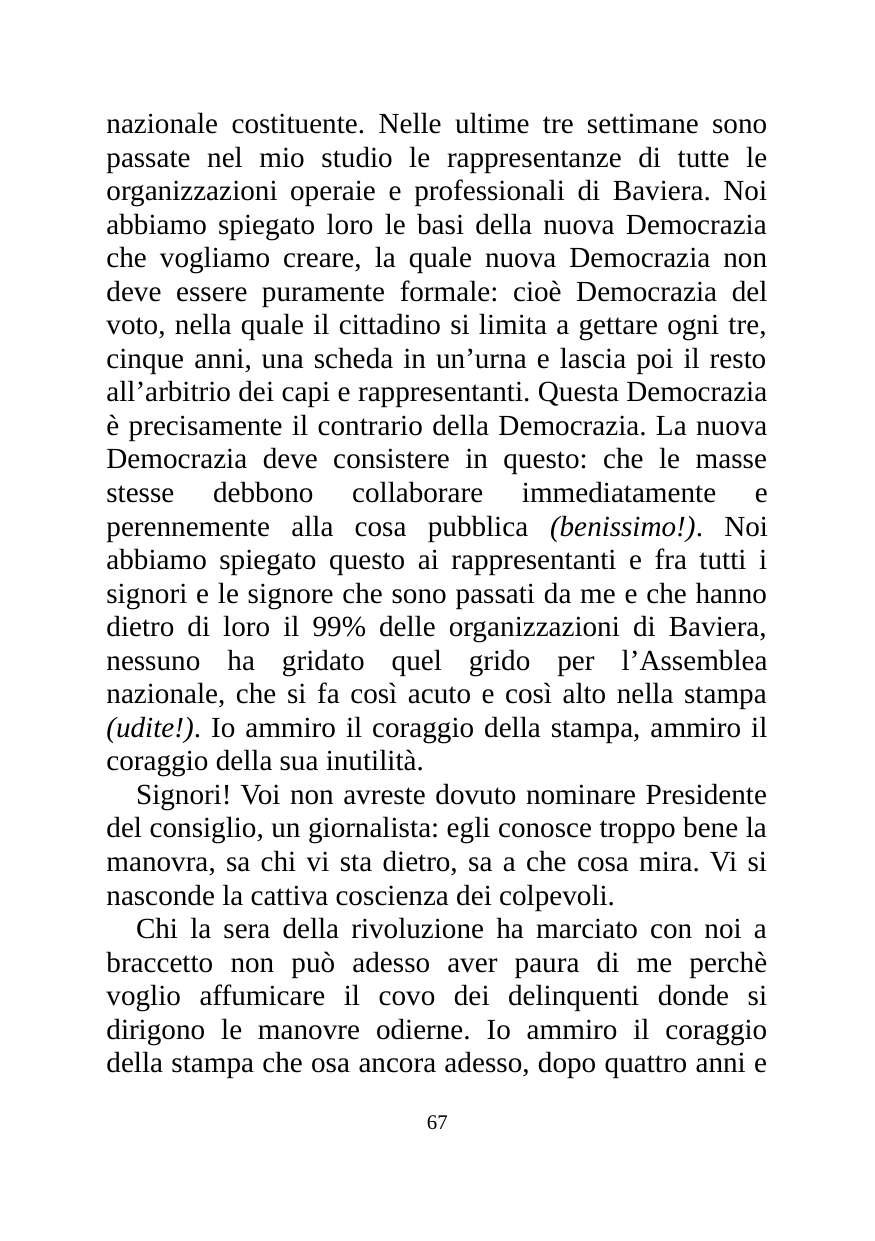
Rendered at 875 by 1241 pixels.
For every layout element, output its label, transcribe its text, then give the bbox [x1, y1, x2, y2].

text nazionale costituente. Nelle ultime tre settimane sono passate nel mio studio le rappresentanze di tutte le organizzazioni operaie e professionali di Baviera. Noi abbiamo spiegato loro le basi della nuova Democrazia che vogliamo creare, la quale nuova Democrazia non deve essere puramente formale: cioè Democrazia del voto, nella quale il cittadino si limita a gettare ogni tre, cinque anni, una scheda in un’urna e lascia poi il resto all’arbitrio dei capi e rappresentanti. Questa Democrazia è precisamente il contrario della Democrazia. La nuova Democrazia deve consistere in questo: che le masse stesse debbono collaborare immediatamente e perennemente alla cosa pubblica (benissimo!). Noi abbiamo spiegato questo ai rappresentanti e fra tutti i signori e le signore che sono passati da me e che hanno dietro di loro il 99% delle organizzazioni di Baviera, nessuno ha gridato quel grido per l’Assemblea nazionale, che si fa così acuto e così alto nella stampa (udite!). Io ammiro il coraggio della stampa, ammiro il coraggio della sua inutilità. [106, 106, 768, 777]
text Chi la sera della rivoluzione ha marciato con noi a braccetto non può adesso aver paura di me perchè voglio affumicare il covo dei delinquenti donde si dirigono le manovre odierne. Io ammiro il coraggio della stampa che osa ancora adesso, dopo quattro anni e [106, 911, 768, 1079]
text Signori! Voi non avreste dovuto nominare Presidente del consiglio, un giornalista: egli conosce troppo bene la manovra, sa chi vi sta dietro, sa a che cosa mira. Vi si nasconde la cattiva coscienza dei colpevoli. [106, 777, 768, 911]
